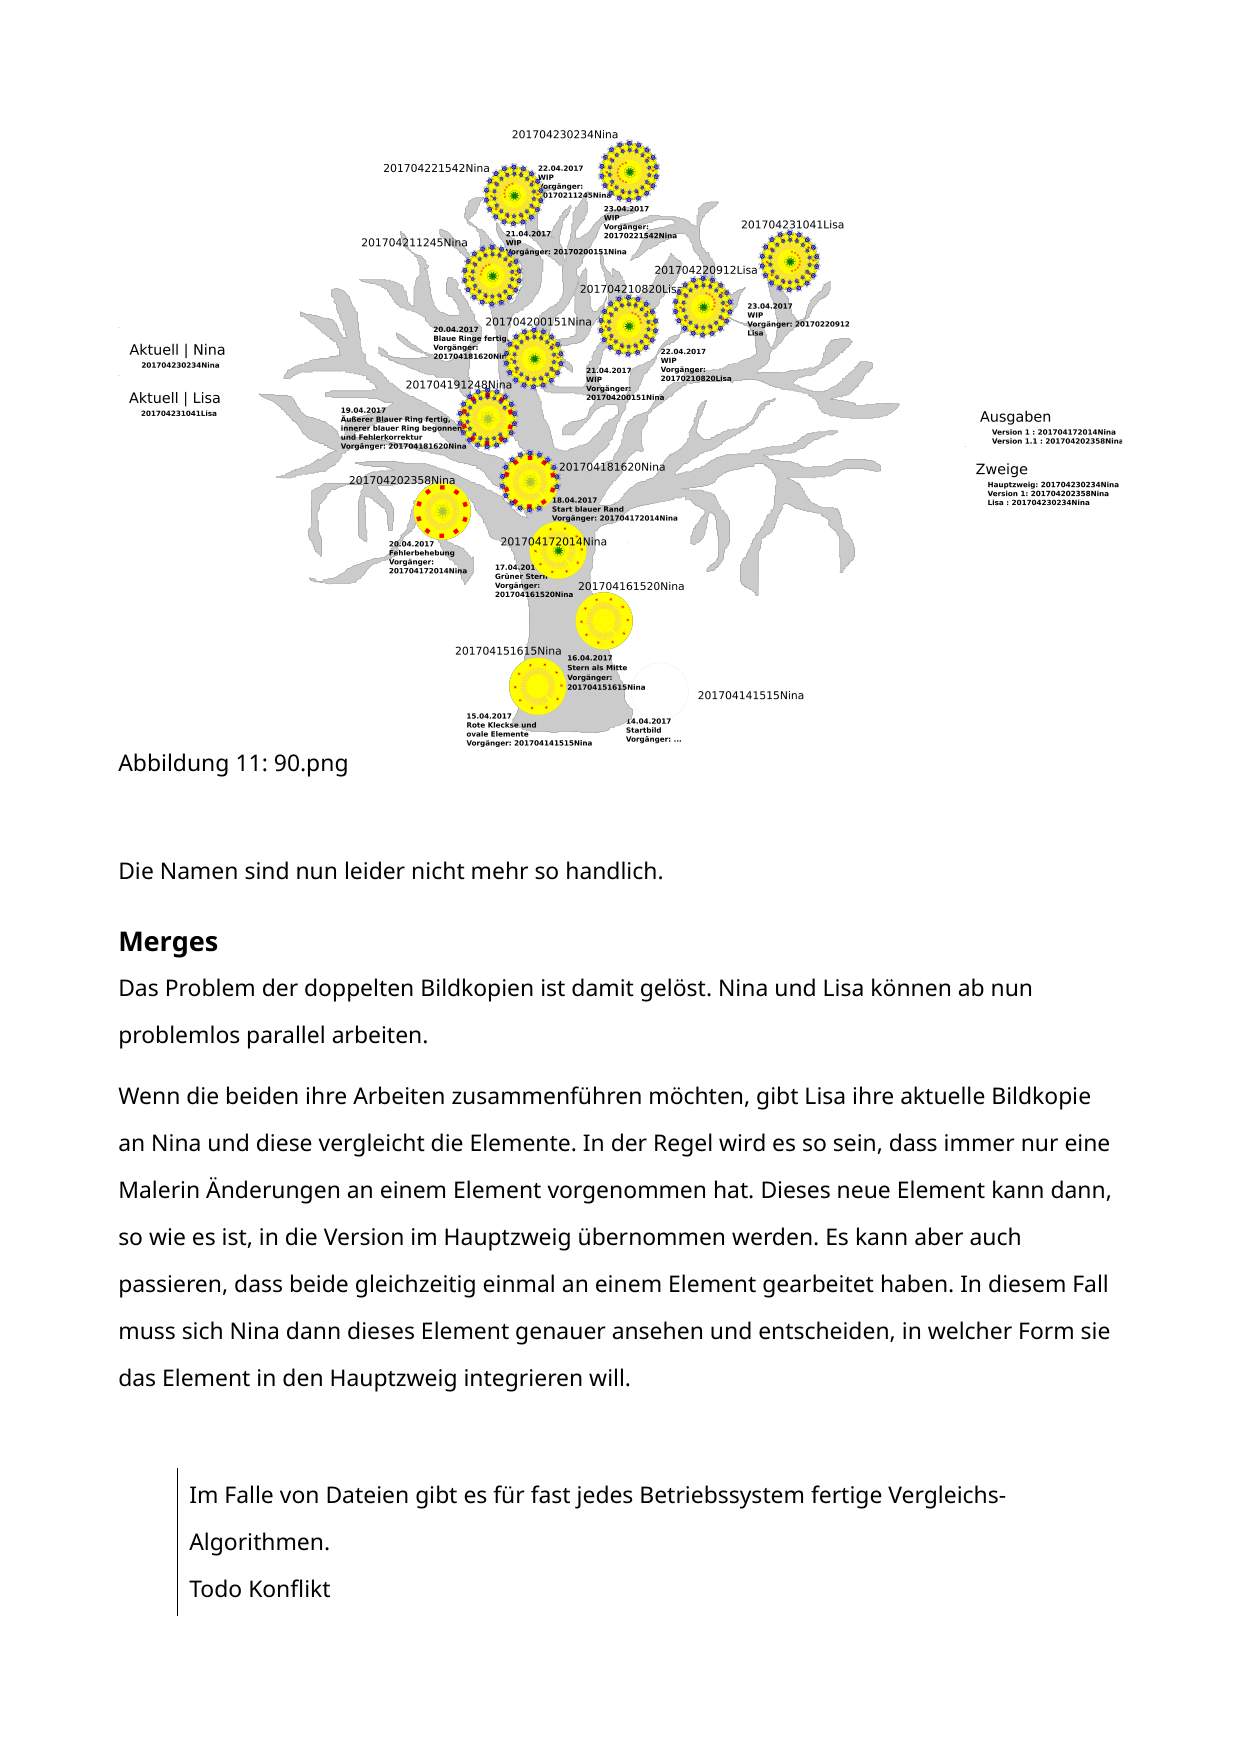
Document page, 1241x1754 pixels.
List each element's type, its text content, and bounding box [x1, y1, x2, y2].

picture [118, 130, 1123, 747]
text Wenn die beiden ihre Arbeiten zusammenführen möchten, gibt Lisa ihre aktuelle Bildkopie an Nina und diese vergleicht die Elemente. In der Regel wird es so sein, dass immer nur eine Malerin Änderungen an einem Element vorgenommen hat. Dieses neue Element kann dann, so wie es ist, in die Version im Hauptzweig übernommen werden. Es kann aber auch passieren, dass beide gleichzeitig einmal an einem Element gearbeitet haben. In diesem Fall muss sich Nina dann dieses Element genauer ansehen und entscheiden, in welcher Form sie das Element in den Hauptzweig integrieren will. [118, 1080, 1122, 1393]
text Die Namen sind nun leider nicht mehr so handlich. [118, 855, 1122, 886]
text Im Falle von Dateien gibt es für fast jedes Betriebssystem fertige Vergleichs-Algorithmen. Todo Konflikt [177, 1467, 1122, 1616]
text Abbildung 11: 90.png [118, 747, 1122, 778]
text Das Problem der doppelten Bildkopien ist damit gelöst. Nina und Lisa können ab nun problemlos parallel arbeiten. [118, 972, 1122, 1050]
subtitle Merges [118, 922, 1122, 959]
